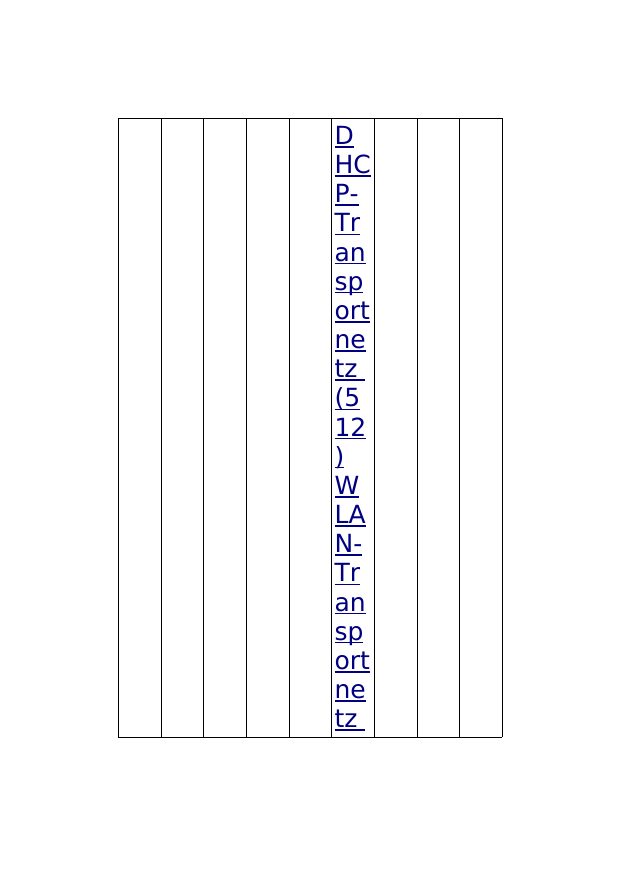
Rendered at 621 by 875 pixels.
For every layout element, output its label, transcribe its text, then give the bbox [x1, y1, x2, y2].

table_cell [418, 119, 459, 737]
table_cell [119, 119, 161, 737]
table_cell [204, 119, 246, 737]
table_cell [460, 119, 502, 737]
table_cell [375, 119, 417, 737]
table_cell [247, 119, 289, 737]
table_cell [162, 119, 203, 737]
table_cell [290, 119, 331, 737]
table_cell DHCP-Transportnetz (512) WLAN-Transportnetz [332, 119, 374, 737]
